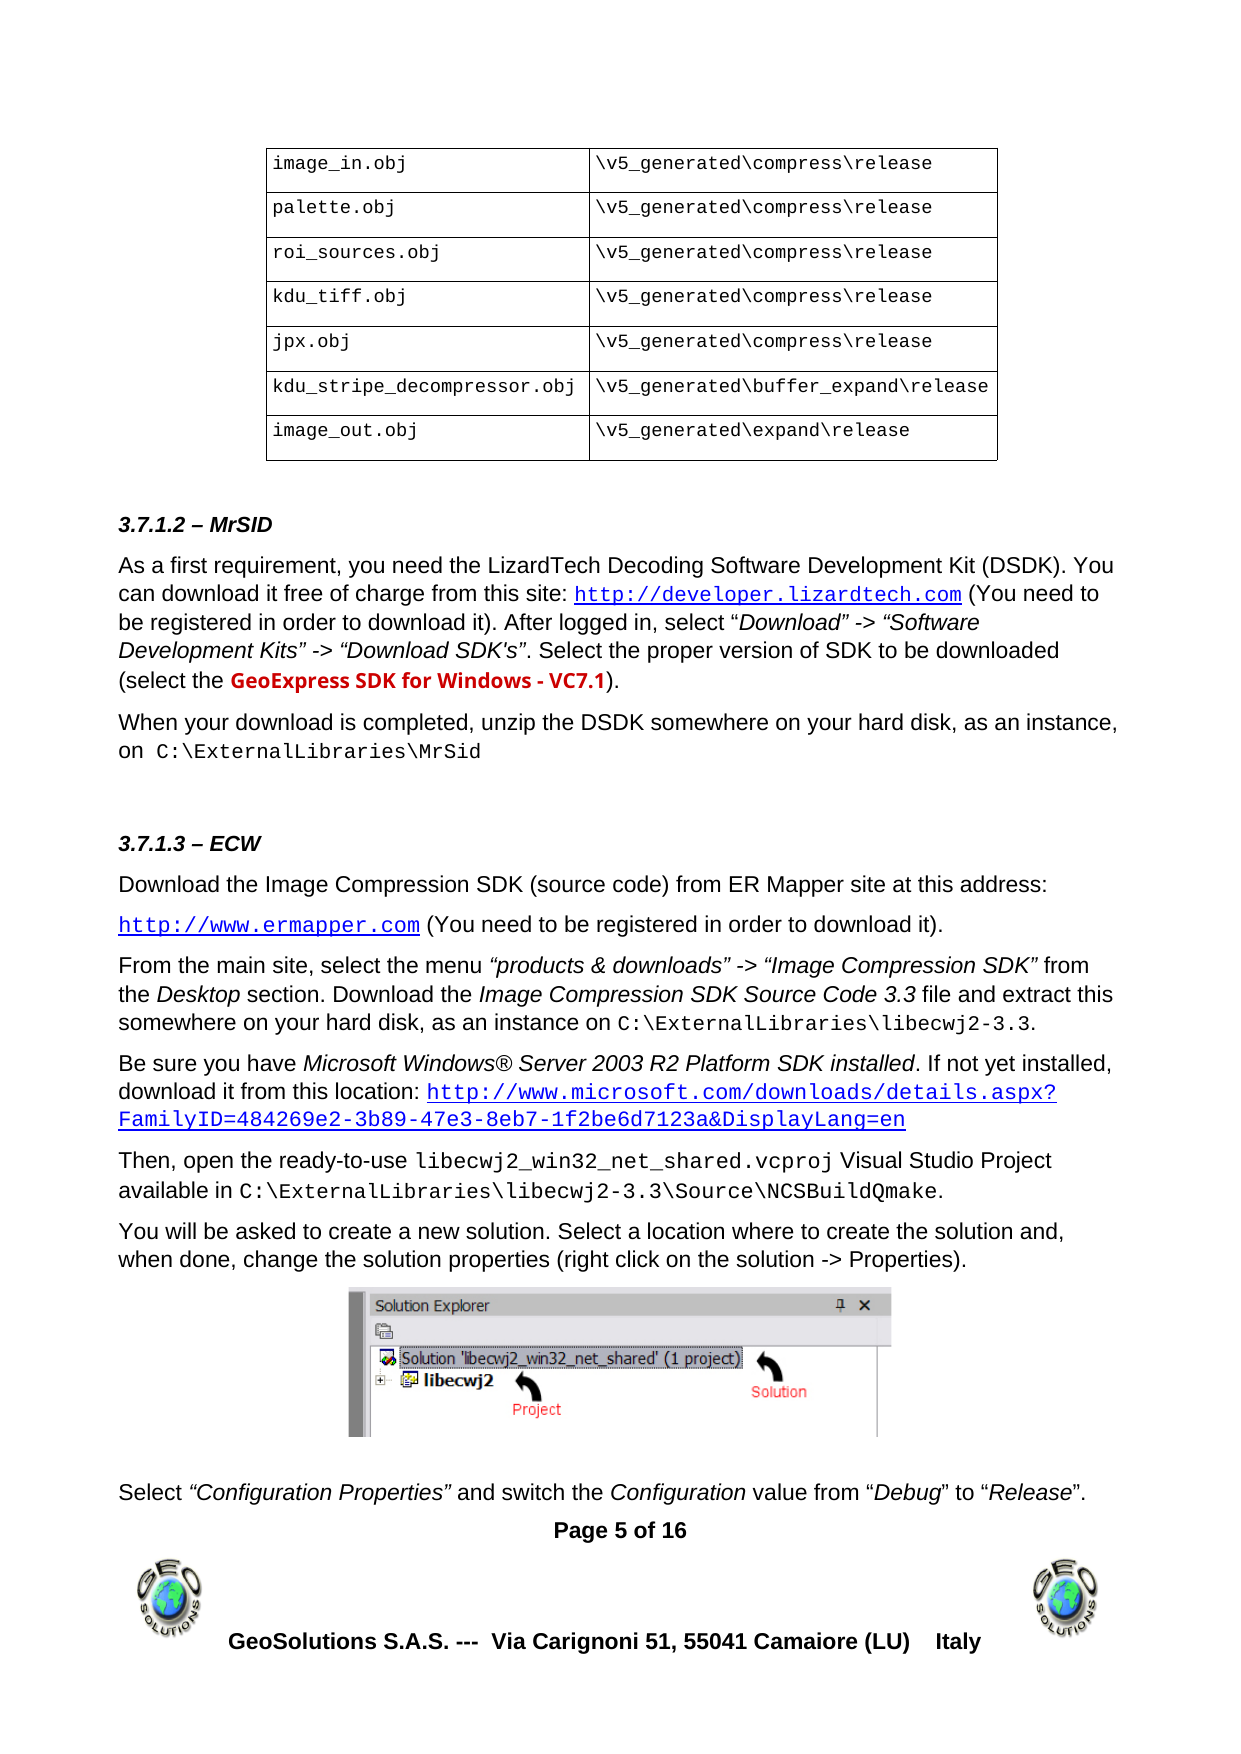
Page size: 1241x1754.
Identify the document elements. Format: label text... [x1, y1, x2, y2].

table_cell roi_sources.obj [267, 238, 589, 281]
subtitle 3.7.1.3 – ECW [118, 832, 1122, 857]
picture [134, 1552, 205, 1641]
table_cell \v5_generated\compress\release [590, 238, 997, 281]
table_cell kdu_tiff.obj [267, 282, 589, 326]
text You will be asked to create a new solution. Select a location where to create the solution and, when done, change the solution properties (right click on the solution -> Properties). [118, 1219, 1122, 1273]
table_cell image_in.obj [267, 149, 589, 192]
table_cell jpx.obj [267, 327, 589, 371]
table_cell \v5_generated\expand\release [590, 416, 997, 460]
text Then, open the ready-to-use libecwj2_win32_net_shared.vcproj Visual Studio Project available in C:\ExternalLibraries\libecwj2-3.3\Source\NCSBuildQmake. [118, 1147, 1122, 1204]
text When your download is completed, unzip the DSDK somewhere on your hard disk, as an instance, on C:\ExternalLibraries\MrSid [118, 709, 1122, 764]
text Be sure you have Microsoft Windows® Server 2003 R2 Platform SDK installed. If not yet installed, download it from this location: http://www.microsoft.com/downloads/details.aspx?FamilyID=484269e2-3b89-47e3-8eb7-1f2be6d7123a&DisplayLang=en [118, 1051, 1122, 1133]
table_cell image_out.obj [267, 416, 589, 460]
subtitle 3.7.1.2 – MrSID [118, 513, 1122, 537]
text Select “Configuration Properties” and switch the Configuration value from “Debug” to “Release”. [118, 1479, 1122, 1505]
text As a first requirement, you need the LizardTech Decoding Software Development Kit (DSDK). You can download it free of charge from this site: http://developer.lizardtech.com (You need to be registered in order to download it). After logged in, select “Download” -> “Software Development Kits” -> “Download SDK's”. Select the proper version of SDK to be downloaded (select the GeoExpress SDK for Windows - VC7.1). [118, 552, 1122, 695]
table_cell kdu_stripe_decompressor.obj [267, 372, 589, 415]
table_cell \v5_generated\buffer_expand\release [590, 372, 997, 415]
table_cell \v5_generated\compress\release [590, 327, 997, 371]
text http://www.ermapper.com (You need to be registered in order to download it). [118, 911, 1122, 939]
picture [1030, 1552, 1101, 1641]
table_cell \v5_generated\compress\release [590, 282, 997, 326]
table_cell palette.obj [267, 193, 589, 237]
picture [348, 1287, 892, 1437]
text From the main site, select the menu “products & downloads” -> “Image Compression SDK” from the Desktop section. Download the Image Compression SDK Source Code 3.3 file and extract this somewhere on your hard disk, as an instance on C:\ExternalLibraries\libecwj2-3.3. [118, 953, 1122, 1036]
table_cell \v5_generated\compress\release [590, 193, 997, 237]
text Download the Image Compression SDK (source code) from ER Mapper site at this address: [118, 871, 1122, 897]
table_cell \v5_generated\compress\release [590, 149, 997, 192]
